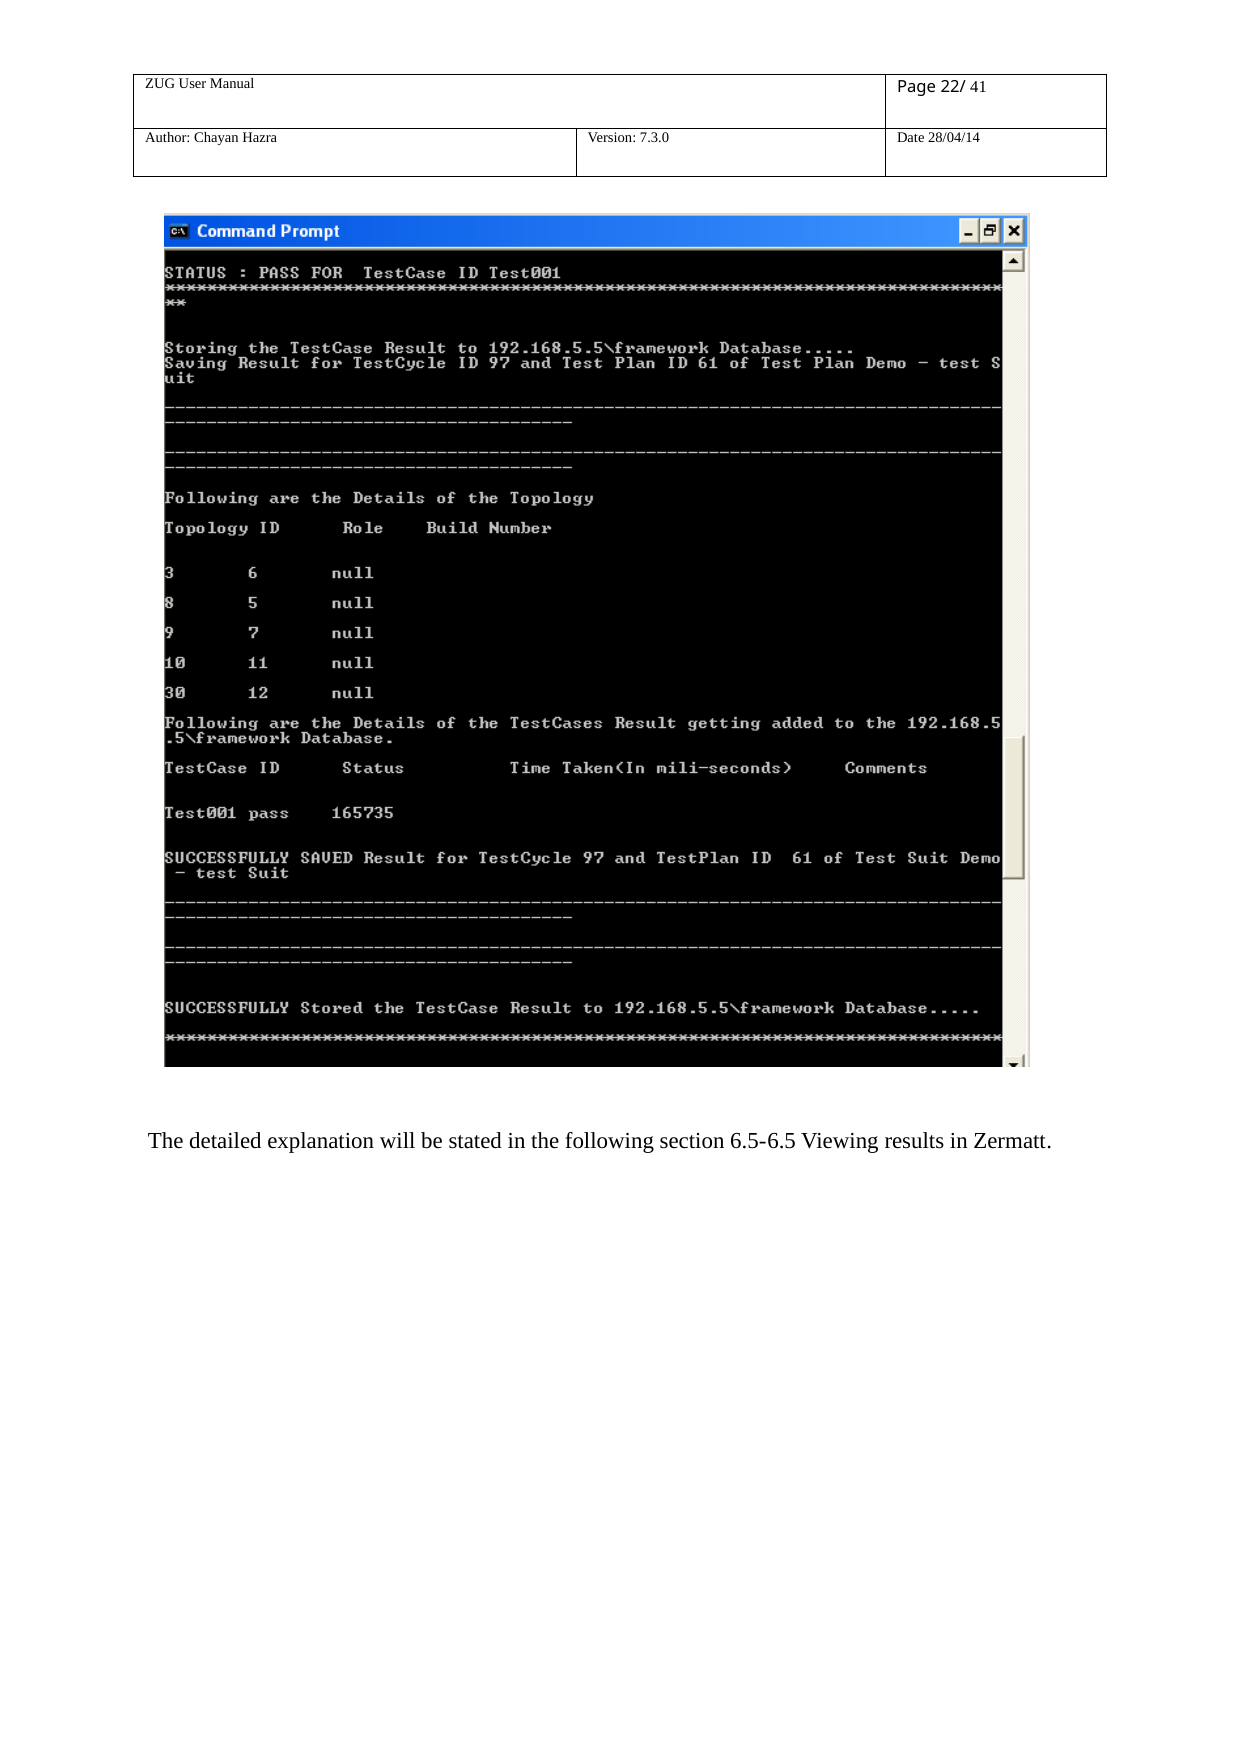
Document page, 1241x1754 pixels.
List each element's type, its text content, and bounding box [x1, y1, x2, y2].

picture [164, 212, 1030, 1067]
text The detailed explanation will be stated in the following section 6.5-6.5 Viewing results in Zermatt. [148, 1127, 1092, 1154]
